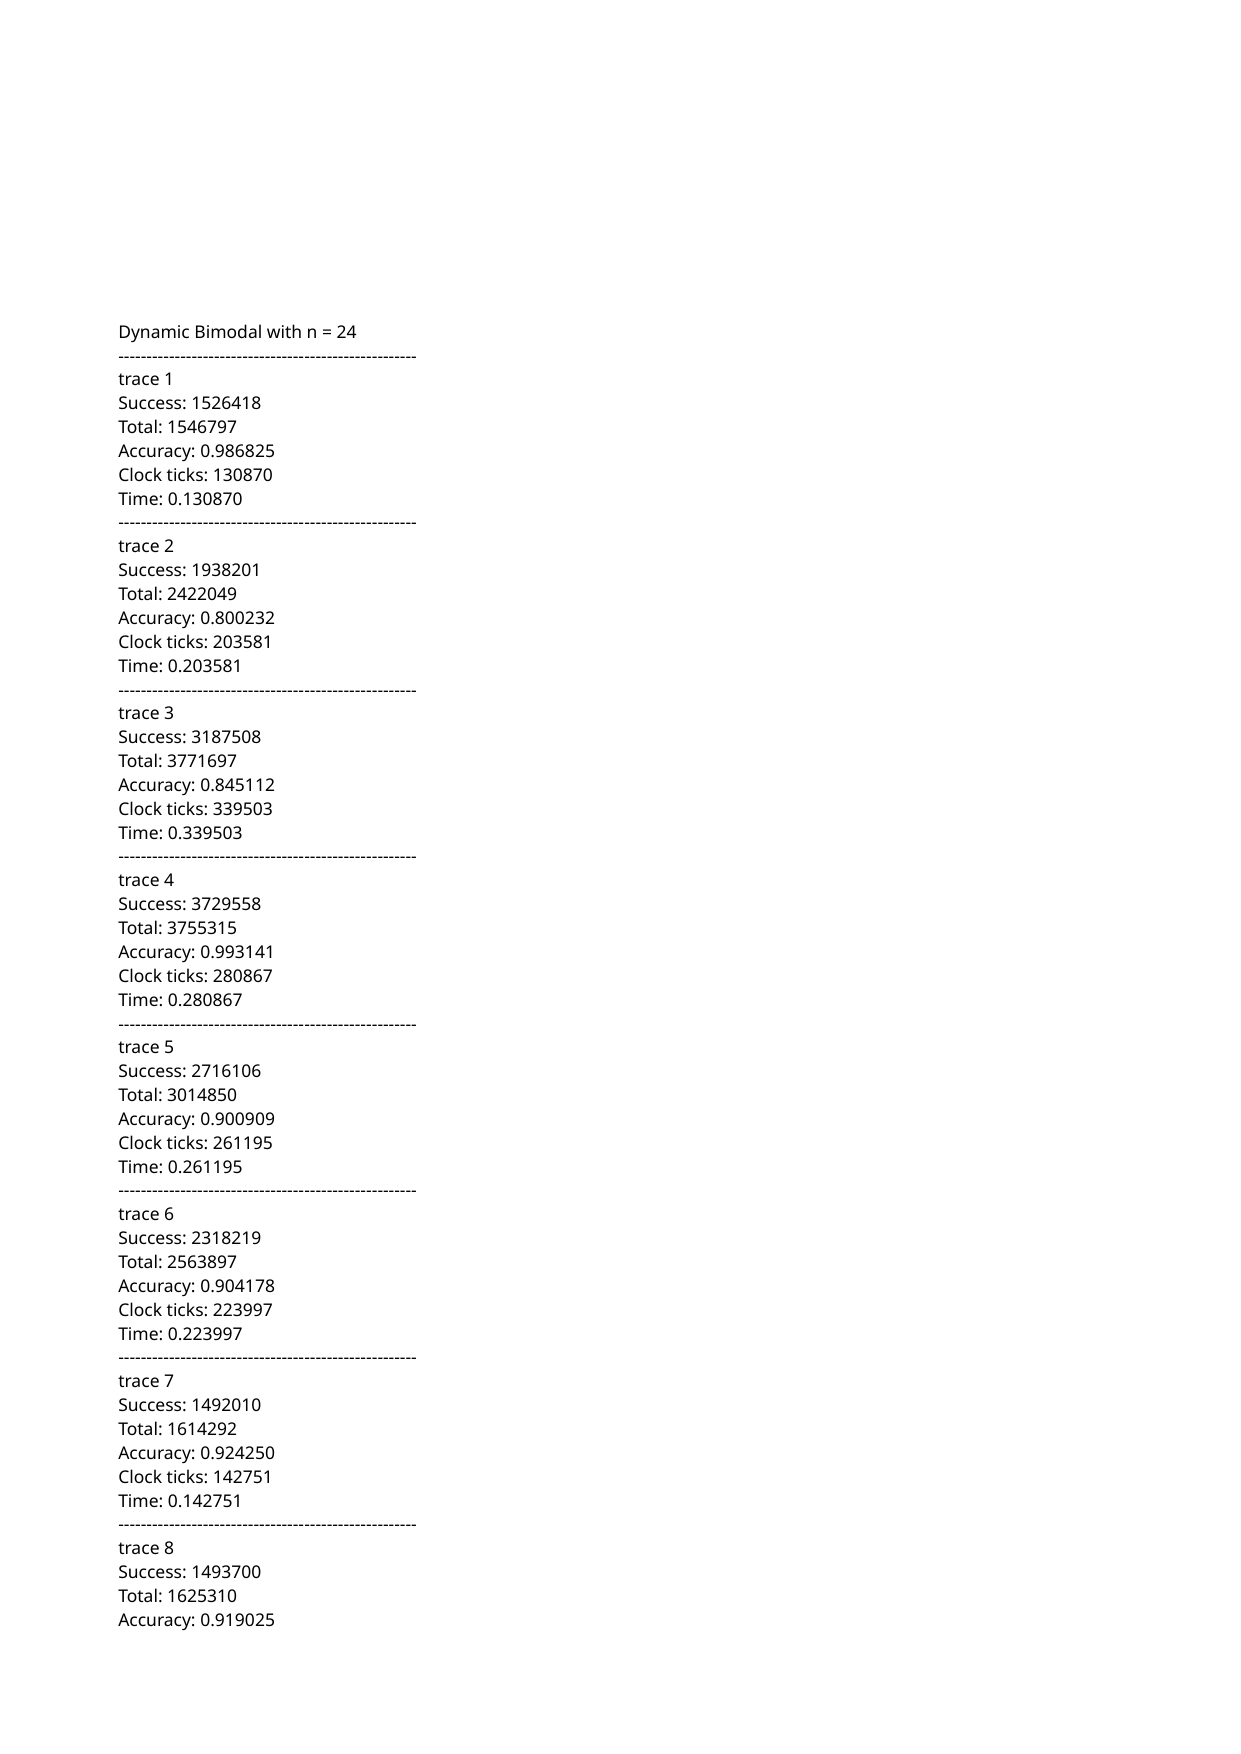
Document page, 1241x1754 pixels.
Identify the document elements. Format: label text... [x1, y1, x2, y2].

text Time: 0.142751 [118, 1488, 1122, 1512]
text trace 6 [118, 1202, 1122, 1226]
text ----------------------------------------------------- [118, 1345, 1122, 1369]
text Clock ticks: 261195 [118, 1130, 1122, 1154]
text Total: 1625310 [118, 1584, 1122, 1607]
text Clock ticks: 223997 [118, 1297, 1122, 1321]
text Success: 1938201 [118, 558, 1122, 582]
text Time: 0.280867 [118, 987, 1122, 1011]
text Success: 2716106 [118, 1059, 1122, 1083]
text ----------------------------------------------------- [118, 844, 1122, 868]
text Time: 0.203581 [118, 653, 1122, 677]
text Accuracy: 0.993141 [118, 939, 1122, 963]
text Accuracy: 0.800232 [118, 606, 1122, 629]
text Time: 0.339503 [118, 820, 1122, 844]
text trace 3 [118, 701, 1122, 725]
text ----------------------------------------------------- [118, 510, 1122, 534]
text Clock ticks: 203581 [118, 629, 1122, 653]
text trace 8 [118, 1536, 1122, 1560]
text Total: 3771697 [118, 749, 1122, 773]
text Clock ticks: 339503 [118, 796, 1122, 820]
text Total: 1614292 [118, 1417, 1122, 1441]
text trace 5 [118, 1035, 1122, 1059]
text Time: 0.261195 [118, 1154, 1122, 1178]
text Success: 1492010 [118, 1393, 1122, 1417]
text trace 7 [118, 1369, 1122, 1393]
text Dynamic Bimodal with n = 24 [118, 319, 1122, 343]
text ----------------------------------------------------- [118, 1512, 1122, 1536]
text Accuracy: 0.986825 [118, 439, 1122, 462]
text Clock ticks: 280867 [118, 963, 1122, 987]
text Total: 3014850 [118, 1083, 1122, 1107]
text Success: 1493700 [118, 1560, 1122, 1584]
text trace 2 [118, 534, 1122, 558]
text Success: 2318219 [118, 1226, 1122, 1250]
text trace 4 [118, 868, 1122, 892]
text Time: 0.223997 [118, 1321, 1122, 1345]
text ----------------------------------------------------- [118, 1011, 1122, 1035]
text Success: 3187508 [118, 725, 1122, 749]
text Time: 0.130870 [118, 486, 1122, 510]
text ----------------------------------------------------- [118, 677, 1122, 701]
text ----------------------------------------------------- [118, 1178, 1122, 1202]
text trace 1 [118, 367, 1122, 391]
text Total: 1546797 [118, 415, 1122, 439]
text Accuracy: 0.900909 [118, 1107, 1122, 1130]
text Accuracy: 0.845112 [118, 773, 1122, 796]
text ----------------------------------------------------- [118, 343, 1122, 367]
text Total: 2563897 [118, 1250, 1122, 1273]
text Total: 3755315 [118, 916, 1122, 939]
text Success: 1526418 [118, 391, 1122, 415]
text Success: 3729558 [118, 892, 1122, 916]
text Accuracy: 0.919025 [118, 1607, 1122, 1631]
text Accuracy: 0.924250 [118, 1441, 1122, 1464]
text Clock ticks: 142751 [118, 1464, 1122, 1488]
text Accuracy: 0.904178 [118, 1273, 1122, 1297]
text Clock ticks: 130870 [118, 462, 1122, 486]
text Total: 2422049 [118, 582, 1122, 606]
